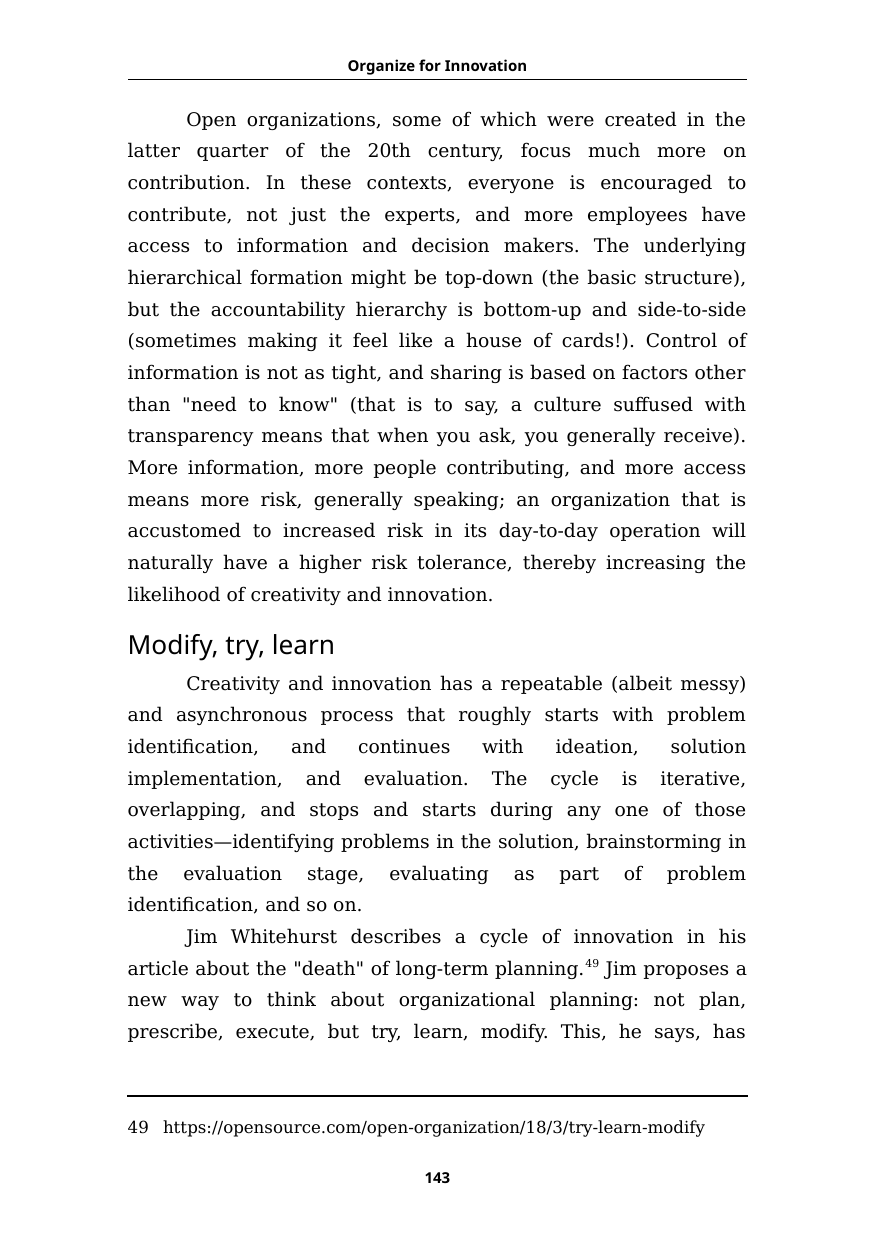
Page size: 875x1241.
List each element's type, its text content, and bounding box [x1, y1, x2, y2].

text Open organizations, some of which were created in the latter quarter of the 20th century, focus much more on contribution. In these contexts, everyone is encouraged to contribute, not just the experts, and more employees have access to information and decision makers. The underlying hierarchical formation might be top-down (the basic structure), but the accountability hierarchy is bottom-up and side-to-side (sometimes making it feel like a house of cards!). Control of information is not as tight, and sharing is based on factors other than "need to know" (that is to say, a culture suffused with transparency means that when you ask, you generally receive). More information, more people contributing, and more access means more risk, generally speaking; an organization that is accustomed to increased risk in its day-to-day operation will naturally have a higher risk tolerance, thereby increasing the likelihood of creativity and innovation. [127, 109, 747, 606]
text Jim Whitehurst describes a cycle of innovation in his article about the "death" of long-term planning. Jim proposes a new way to think about organizational planning: not plan, prescribe, execute, but try, learn, modify. This, he says, has [127, 926, 747, 1043]
subtitle Modify, try, learn [127, 630, 747, 660]
text https://opensource.com/open-organization/18/3/try-learn-modify [127, 1118, 747, 1138]
text Creativity and innovation has a repeatable (albeit messy) and asynchronous process that roughly starts with problem identification, and continues with ideation, solution implementation, and evaluation. The cycle is iterative, overlapping, and stops and starts during any one of those activities—identifying problems in the solution, brainstorming in the evaluation stage, evaluating as part of problem identification, and so on. [127, 673, 747, 916]
